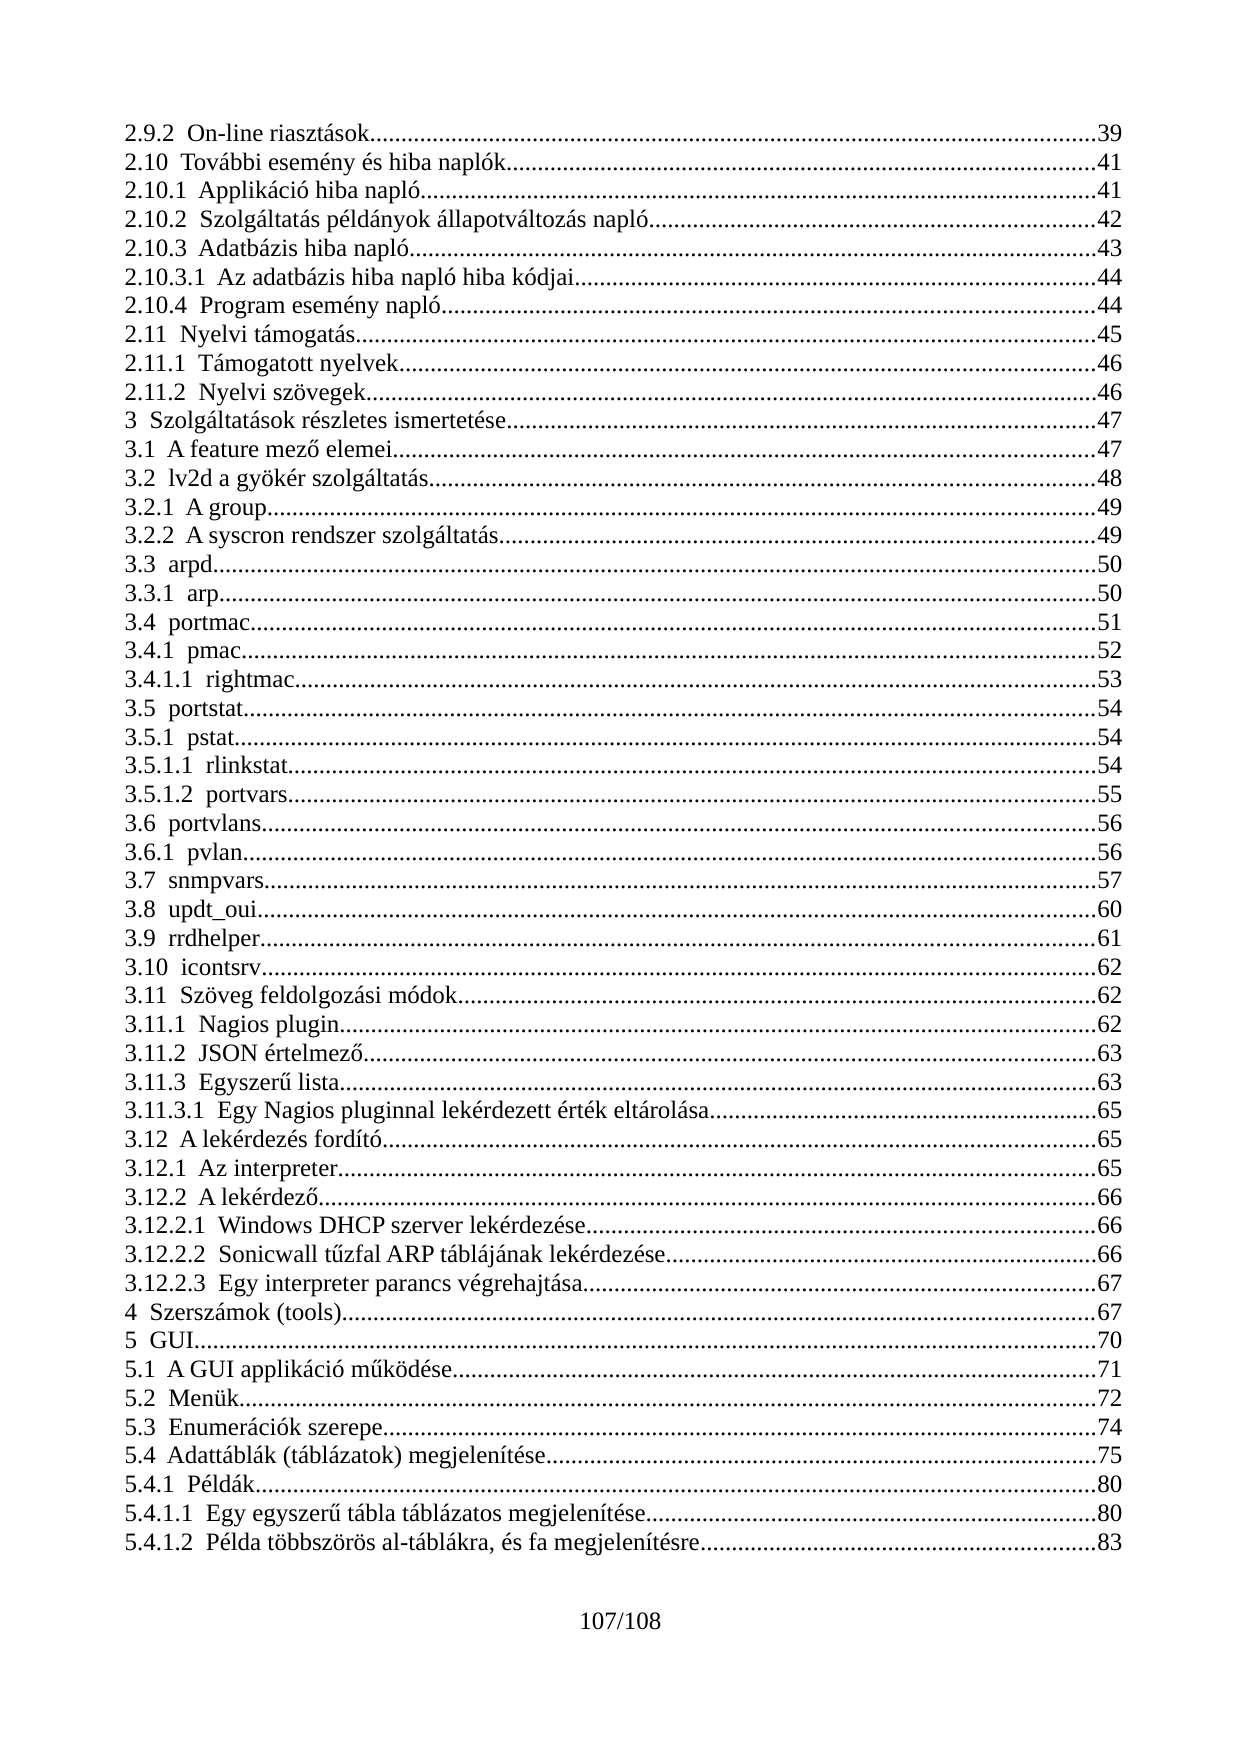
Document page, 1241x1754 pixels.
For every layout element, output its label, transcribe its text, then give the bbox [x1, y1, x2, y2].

text 5 GUI 70 [118, 1326, 1122, 1354]
text 3.11 Szöveg feldolgozási módok 62 [118, 981, 1122, 1009]
text 3.5.1 pstat 54 [118, 722, 1122, 751]
text 3.6.1 pvlan 56 [118, 837, 1122, 866]
text 3.7 snmpvars 57 [118, 866, 1122, 894]
text 3.12.1 Az interpreter 65 [118, 1153, 1122, 1182]
text 3.6 portvlans 56 [118, 808, 1122, 837]
text 3.2 lv2d a gyökér szolgáltatás 48 [118, 463, 1122, 492]
text 2.10.4 Program esemény napló 44 [118, 291, 1122, 319]
text 2.10.3.1 Az adatbázis hiba napló hiba kódjai 44 [118, 262, 1122, 291]
text 3.4.1.1 rightmac 53 [118, 664, 1122, 693]
text 2.11.2 Nyelvi szövegek 46 [118, 377, 1122, 406]
text 3.10 icontsrv 62 [118, 952, 1122, 981]
text 3.12 A lekérdezés fordító 65 [118, 1124, 1122, 1153]
text 3.12.2.2 Sonicwall tűzfal ARP táblájának lekérdezése 66 [118, 1239, 1122, 1268]
text 5.1 A GUI applikáció működése 71 [118, 1354, 1122, 1383]
text 5.4 Adattáblák (táblázatok) megjelenítése 75 [118, 1441, 1122, 1469]
text 2.9.2 On-line riasztások 39 [118, 118, 1122, 147]
text 3.2.1 A group 49 [118, 492, 1122, 521]
text 3.5.1.1 rlinkstat 54 [118, 751, 1122, 779]
text 2.10 További esemény és hiba naplók 41 [118, 147, 1122, 176]
text 4 Szerszámok (tools) 67 [118, 1297, 1122, 1326]
text 3 Szolgáltatások részletes ismertetése 47 [118, 406, 1122, 434]
text 3.9 rrdhelper 61 [118, 923, 1122, 952]
text 3.5.1.2 portvars 55 [118, 779, 1122, 808]
text 5.2 Menük 72 [118, 1383, 1122, 1412]
text 2.11.1 Támogatott nyelvek 46 [118, 348, 1122, 377]
text 5.3 Enumerációk szerepe 74 [118, 1412, 1122, 1441]
text 5.4.1.2 Példa többszörös al-táblákra, és fa megjelenítésre 83 [118, 1527, 1122, 1556]
text 2.11 Nyelvi támogatás 45 [118, 319, 1122, 348]
text 3.8 updt_oui 60 [118, 894, 1122, 923]
text 3.3.1 arp 50 [118, 578, 1122, 607]
text 3.2.2 A syscron rendszer szolgáltatás 49 [118, 521, 1122, 549]
text 3.5 portstat 54 [118, 693, 1122, 722]
text 3.3 arpd 50 [118, 549, 1122, 578]
text 3.11.3 Egyszerű lista 63 [118, 1067, 1122, 1096]
text 2.10.3 Adatbázis hiba napló 43 [118, 233, 1122, 262]
text 3.12.2.3 Egy interpreter parancs végrehajtása 67 [118, 1268, 1122, 1297]
text 2.10.2 Szolgáltatás példányok állapotváltozás napló 42 [118, 204, 1122, 233]
text 5.4.1.1 Egy egyszerű tábla táblázatos megjelenítése 80 [118, 1498, 1122, 1527]
text 3.11.2 JSON értelmező 63 [118, 1038, 1122, 1067]
text 3.1 A feature mező elemei 47 [118, 434, 1122, 463]
text 3.4 portmac 51 [118, 607, 1122, 636]
text 3.4.1 pmac 52 [118, 636, 1122, 664]
text 3.12.2 A lekérdező 66 [118, 1182, 1122, 1211]
text 2.10.1 Applikáció hiba napló 41 [118, 176, 1122, 204]
text 3.11.1 Nagios plugin 62 [118, 1009, 1122, 1038]
text 3.12.2.1 Windows DHCP szerver lekérdezése 66 [118, 1211, 1122, 1239]
text 5.4.1 Példák 80 [118, 1469, 1122, 1498]
text 3.11.3.1 Egy Nagios pluginnal lekérdezett érték eltárolása 65 [118, 1096, 1122, 1124]
